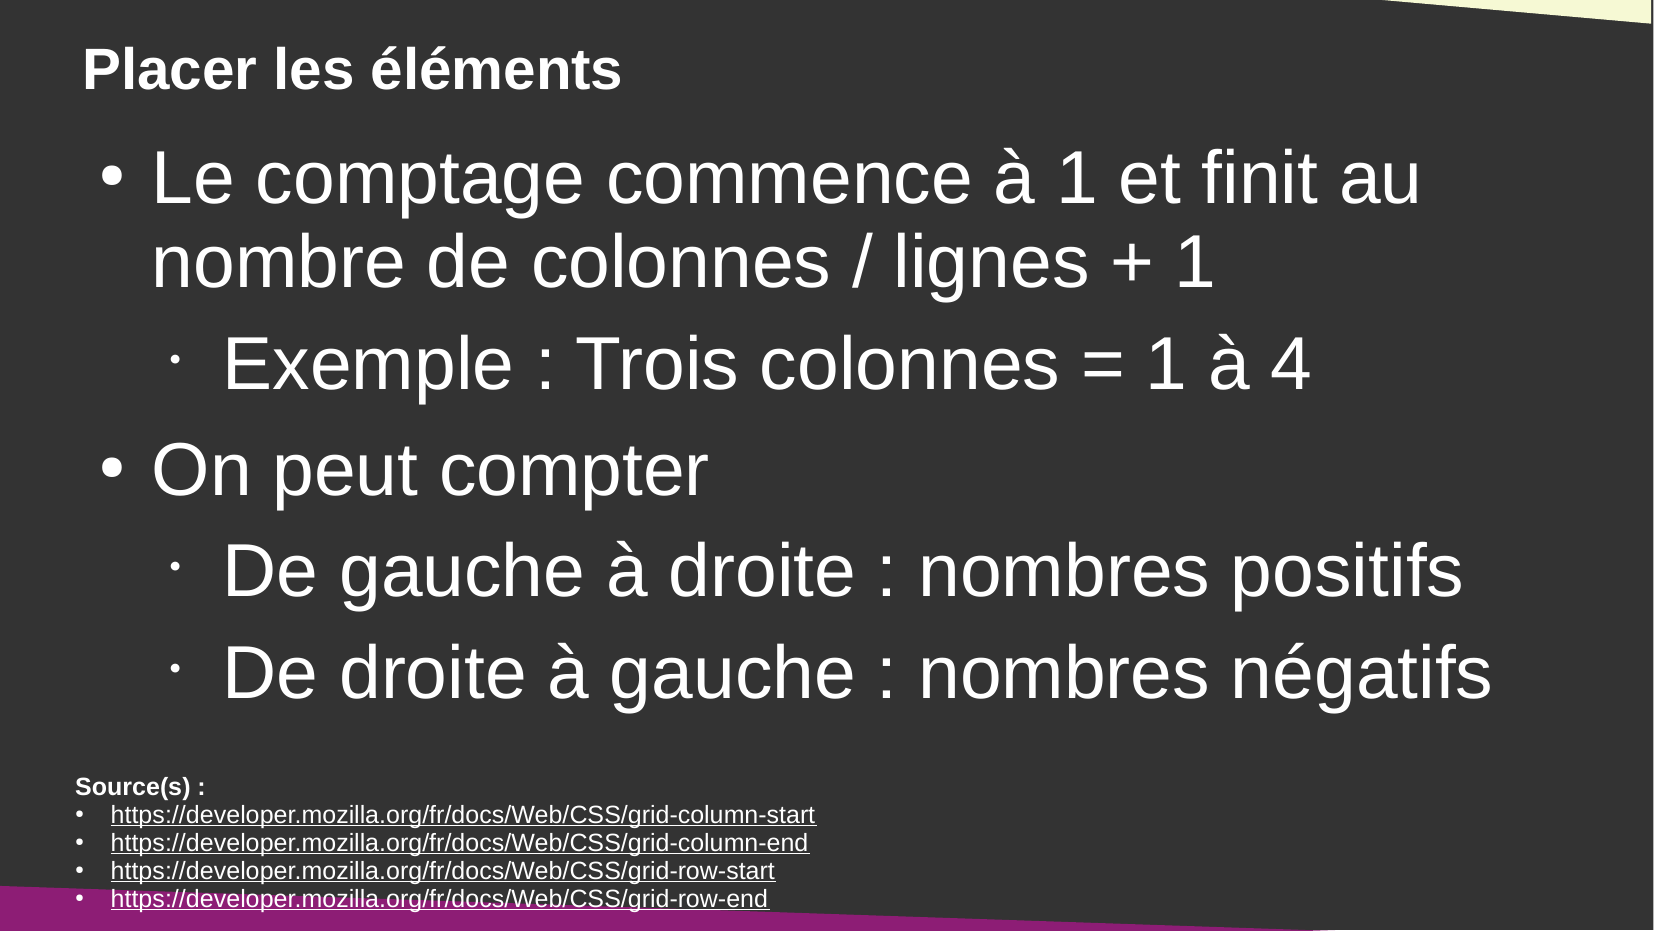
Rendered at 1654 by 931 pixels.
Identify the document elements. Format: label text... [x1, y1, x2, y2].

text_box Source(s) : https://developer.mozilla.org/fr/docs/Web/CSS/grid-column-start https://developer.mozilla.org/fr/docs/Web/CSS/grid-column-end https://developer.mozilla.org/fr/docs/Web/CSS/grid-row-start https://developer.mozilla.org/fr/docs/Web/CSS/grid-row-end [60, 765, 1546, 920]
title Placer les éléments [82, 37, 1571, 122]
text_box [1382, 0, 1652, 24]
list Le comptage commence à 1 et finit au nombre de colonnes / lignes + 1 Exemple : Trois colonnes = 1 à 4 On peut compter De gauche à droite : nombres positifs De droite à gauche : nombres négatifs [80, 135, 1620, 745]
text_box [0, 885, 1336, 931]
